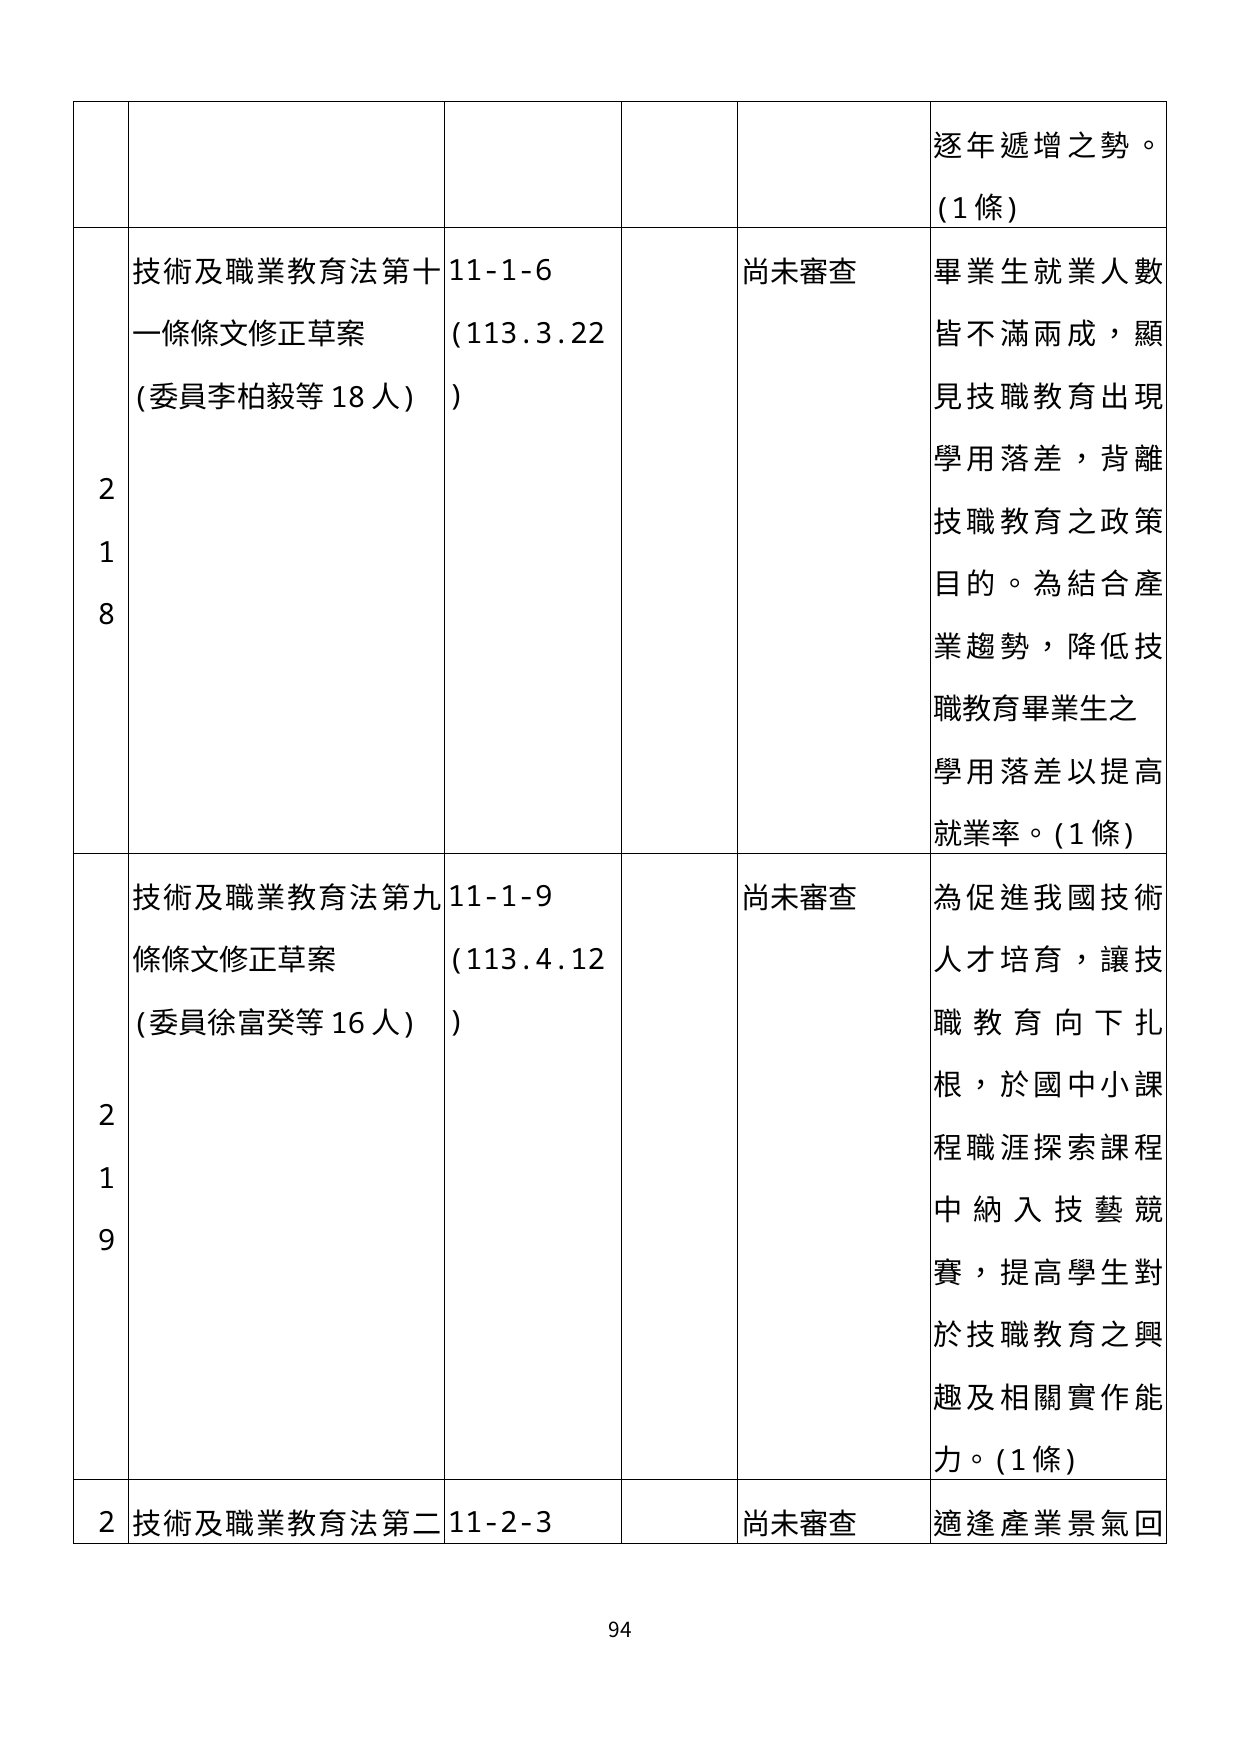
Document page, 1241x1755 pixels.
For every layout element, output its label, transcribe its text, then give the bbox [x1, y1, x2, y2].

table_cell [74, 854, 128, 1479]
table_cell [74, 102, 128, 227]
table_cell [738, 102, 930, 227]
table_cell 逐年遞增之勢。(1條) [931, 102, 1166, 227]
table_cell [622, 1480, 737, 1542]
table_cell 尚未審查 [738, 228, 930, 853]
table_cell 技術及職業教育法第十一條條文修正草案 (委員李柏毅等18人) [129, 228, 444, 853]
table_cell 尚未審查 [738, 854, 930, 1479]
table_cell 畢業生就業人數皆不滿兩成，顯見技職教育出現學用落差，背離技職教育之政策目的。為結合產業趨勢，降低技職教育畢業生之 學用落差以提高就業率。(1條) [931, 228, 1166, 853]
table_cell 適逢產業景氣回 [931, 1480, 1166, 1542]
table_cell 11-1-6 (113.3.22) [445, 228, 621, 853]
table_cell [74, 1480, 128, 1542]
table_cell 技術及職業教育法第二 [129, 1480, 444, 1542]
table_cell [445, 102, 621, 227]
table_cell [622, 228, 737, 853]
table_cell 技術及職業教育法第九條條文修正草案 (委員徐富癸等16人) [129, 854, 444, 1479]
table_cell 11-2-3 [445, 1480, 621, 1542]
table_cell [622, 854, 737, 1479]
table_cell 11-1-9 (113.4.12) [445, 854, 621, 1479]
table_cell [74, 228, 128, 853]
table_cell [622, 102, 737, 227]
table_cell [129, 102, 444, 227]
table_cell 為促進我國技術人才培育，讓技職教育向下扎根，於國中小課程職涯探索課程中納入技藝競賽，提高學生對於技職教育之興趣及相關實作能力。(1條) [931, 854, 1166, 1479]
table_cell 尚未審查 [738, 1480, 930, 1542]
